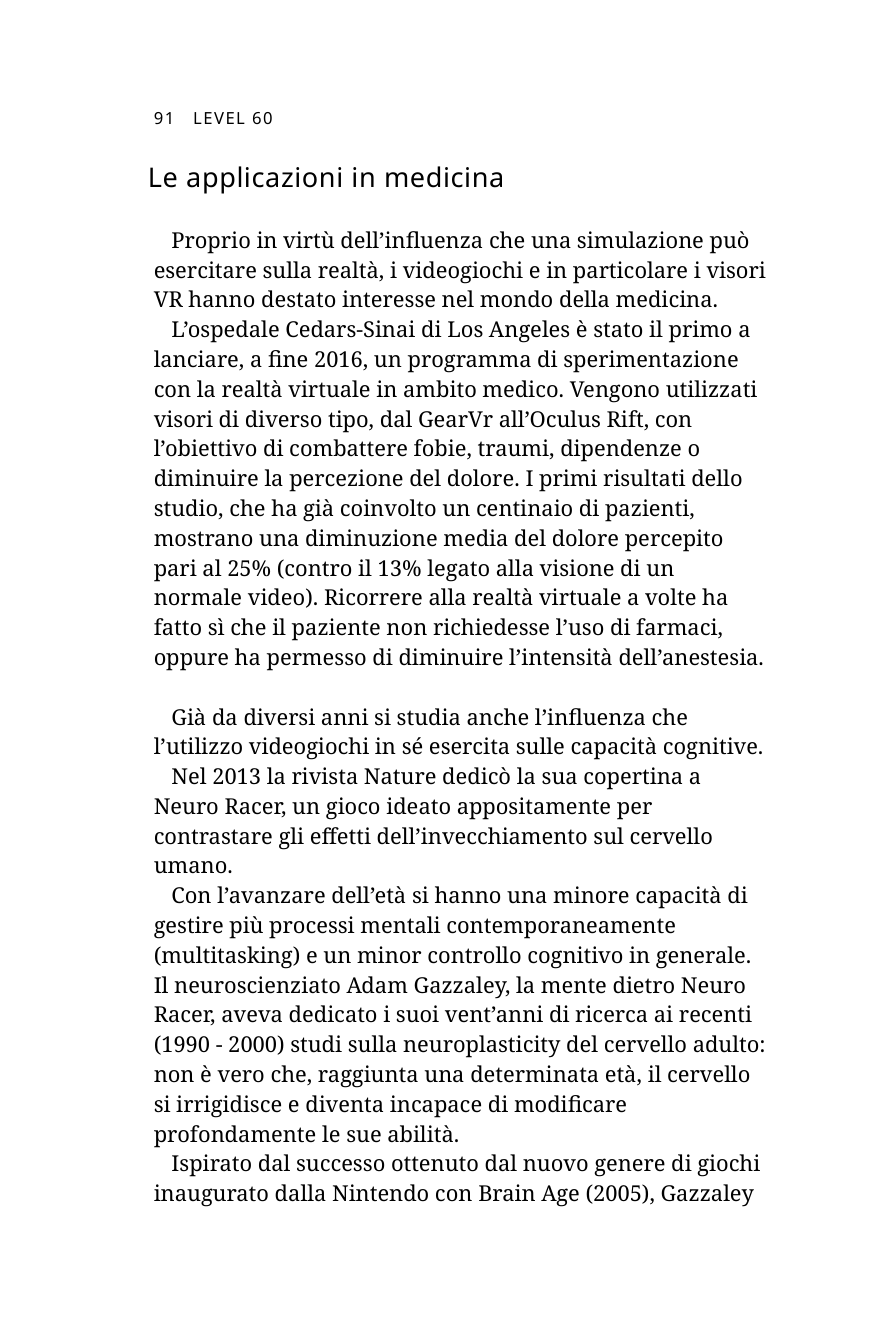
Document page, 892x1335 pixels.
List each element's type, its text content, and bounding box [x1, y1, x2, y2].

text Ispirato dal successo ottenuto dal nuovo genere di giochi inaugurato dalla Nintendo con Brain Age (2005), Gazzaley [153, 1148, 768, 1208]
text Proprio in virtù dell’influenza che una simulazione può esercitare sulla realtà, i videogiochi e in particolare i visori VR hanno destato interesse nel mondo della medicina. [153, 225, 768, 314]
text Nel 2013 la rivista Nature dedicò la sua copertina a Neuro Racer, un gioco ideato appositamente per contrastare gli effetti dell’invecchiamento sul cervello umano. [153, 761, 768, 880]
subtitle Le applicazioni in medicina [148, 158, 768, 195]
text Con l’avanzare dell’età si hanno una minore capacità di gestire più processi mentali contemporaneamente (multitasking) e un minor controllo cognitivo in generale. Il neuroscienziato Adam Gazzaley, la mente dietro Neuro Racer, aveva dedicato i suoi vent’anni di ricerca ai recenti (1990 - 2000) studi sulla neuroplasticity del cervello adulto: non è vero che, raggiunta una determinata età, il cervello si irrigidisce e diventa incapace di modificare profondamente le sue abilità. [153, 880, 768, 1148]
text L’ospedale Cedars-Sinai di Los Angeles è stato il primo a lanciare, a fine 2016, un programma di sperimentazione con la realtà virtuale in ambito medico. Vengono utilizzati visori di diverso tipo, dal GearVr all’Oculus Rift, con l’obiettivo di combattere fobie, traumi, dipendenze o diminuire la percezione del dolore. I primi risultati dello studio, che ha già coinvolto un centinaio di pazienti, mostrano una diminuzione media del dolore percepito pari al 25% (contro il 13% legato alla visione di un normale video). Ricorrere alla realtà virtuale a volte ha fatto sì che il paziente non richiedesse l’uso di farmaci, oppure ha permesso di diminuire l’intensità dell’anestesia. [153, 314, 768, 672]
text Già da diversi anni si studia anche l’influenza che l’utilizzo videogiochi in sé esercita sulle capacità cognitive. [153, 701, 768, 761]
